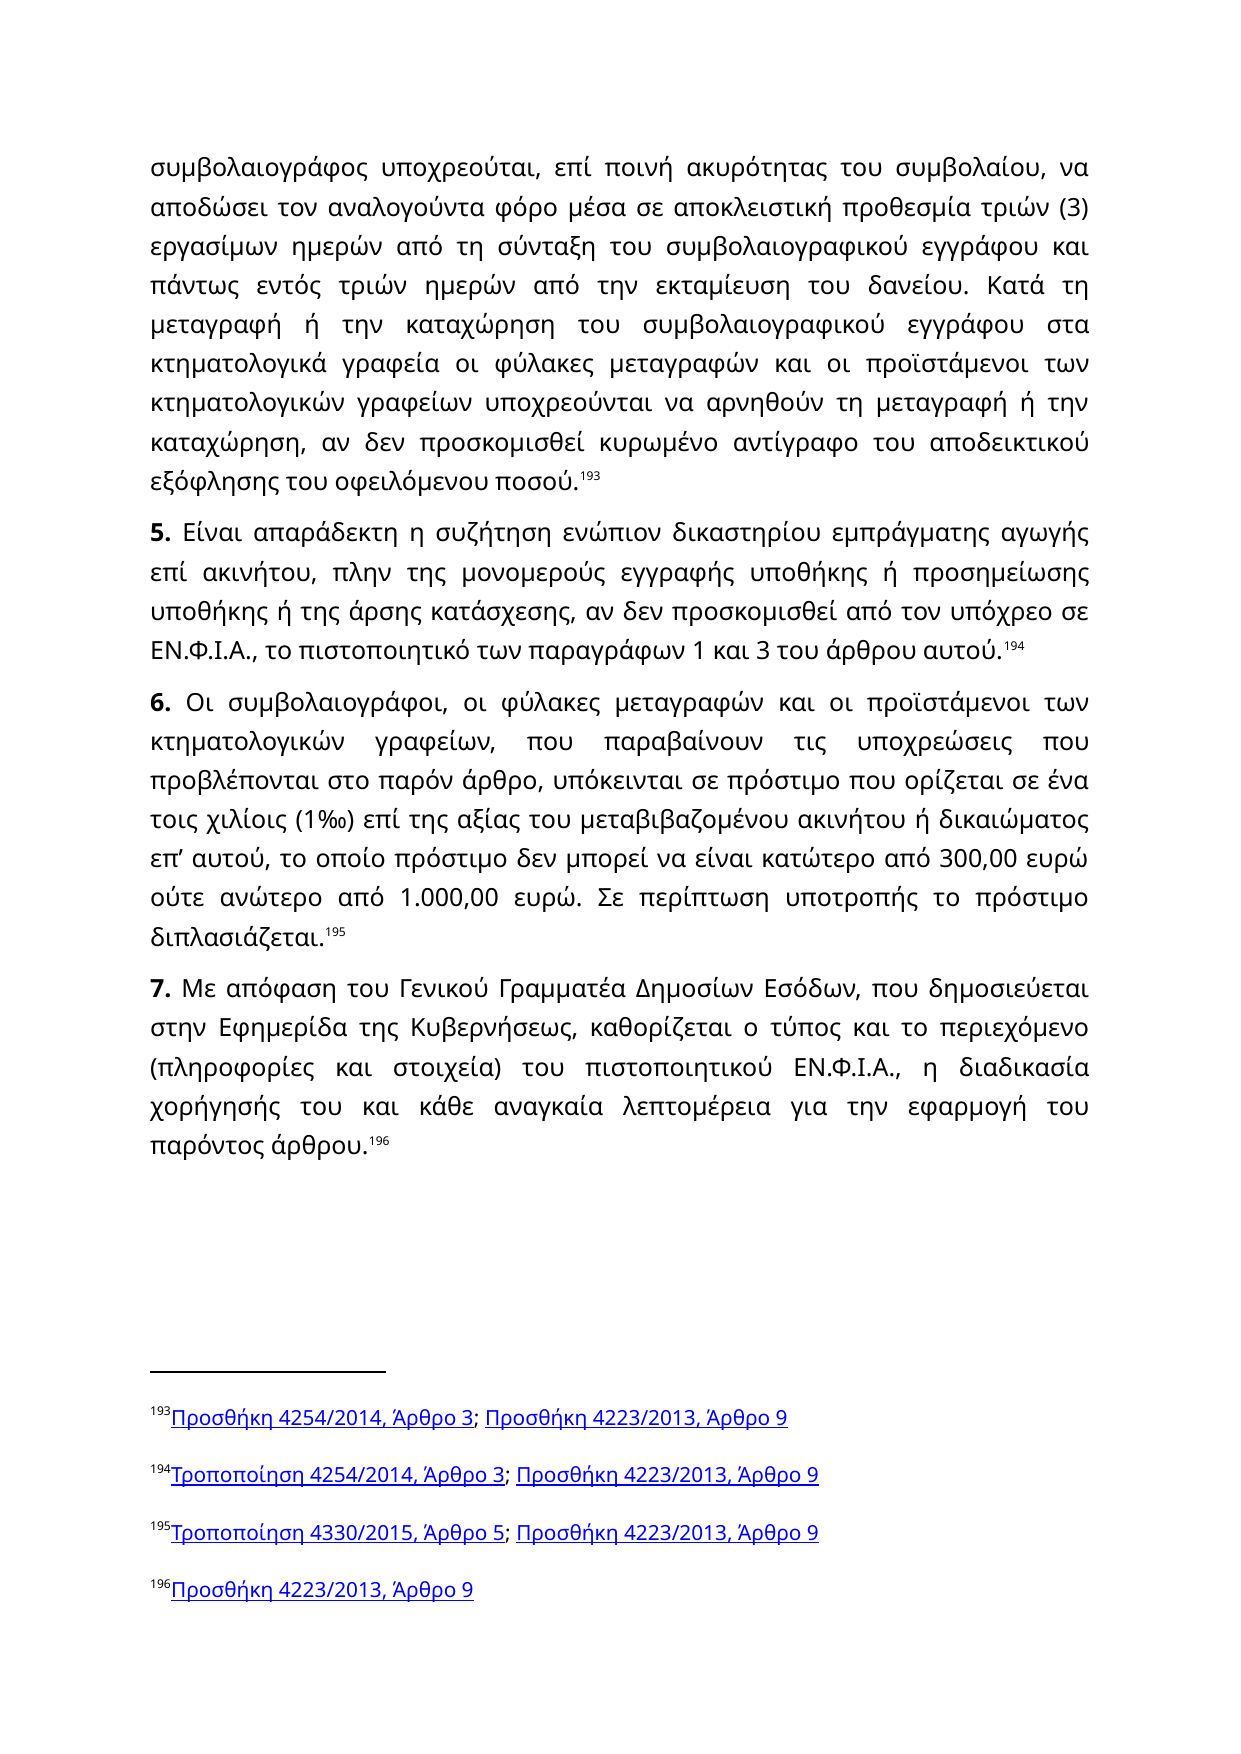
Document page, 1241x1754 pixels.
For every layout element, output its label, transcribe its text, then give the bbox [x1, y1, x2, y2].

text 7. Με απόφαση του Γενικού Γραμματέα Δημοσίων Εσόδων, που δημοσιεύεται στην Εφημερίδα της Κυβερνήσεως, καθορίζεται ο τύπος και το περιεχόμενο (πληροφορίες και στοιχεία) του πιστοποιητικού ΕΝ.Φ.Ι.Α., η διαδικασία χορήγησής του και κάθε αναγκαία λεπτομέρεια για την εφαρμογή του παρόντος άρθρου. [150, 971, 1090, 1162]
text Τροποποίηση 4254/2014, Άρθρο 3; Προσθήκη 4223/2013, Άρθρο 9 [150, 1460, 1090, 1489]
text 6. Οι συμβολαιογράφοι, οι φύλακες μεταγραφών και οι προϊστάμενοι των κτηματολογικών γραφείων, που παραβαίνουν τις υποχρεώσεις που προβλέπονται στο παρόν άρθρο, υπόκεινται σε πρόστιμο που ορίζεται σε ένα τοις χιλίοις (1‰) επί της αξίας του μεταβιβαζομένου ακινήτου ή δικαιώματος επ’ αυτού, το οποίο πρόστιμο δεν μπορεί να είναι κατώτερο από 300,00 ευρώ ούτε ανώτερο από 1.000,00 ευρώ. Σε περίπτωση υποτροπής το πρόστιμο διπλασιάζεται. [150, 684, 1090, 953]
text συμβολαιογράφος υποχρεούται, επί ποινή ακυρότητας του συμβολαίου, να αποδώσει τον αναλογούντα φόρο μέσα σε αποκλειστική προθεσμία τριών (3) εργασίμων ημερών από τη σύνταξη του συμβολαιογραφικού εγγράφου και πάντως εντός τριών ημερών από την εκταμίευση του δανείου. Κατά τη μεταγραφή ή την καταχώρηση του συμβολαιογραφικού εγγράφου στα κτηματολογικά γραφεία οι φύλακες μεταγραφών και οι προϊστάμενοι των κτηματολογικών γραφείων υποχρεούνται να αρνηθούν τη μεταγραφή ή την καταχώρηση, αν δεν προσκομισθεί κυρωμένο αντίγραφο του αποδεικτικού εξόφλησης του οφειλόμενου ποσού. [150, 150, 1090, 497]
text Προσθήκη 4223/2013, Άρθρο 9 [150, 1576, 1090, 1604]
text Προσθήκη 4254/2014, Άρθρο 3; Προσθήκη 4223/2013, Άρθρο 9 [150, 1403, 1090, 1431]
text Τροποποίηση 4330/2015, Άρθρο 5; Προσθήκη 4223/2013, Άρθρο 9 [150, 1518, 1090, 1546]
text 5. Είναι απαράδεκτη η συζήτηση ενώπιον δικαστηρίου εμπράγματης αγωγής επί ακινήτου, πλην της μονομερούς εγγραφής υποθήκης ή προσημείωσης υποθήκης ή της άρσης κατάσχεσης, αν δεν προσκομισθεί από τον υπόχρεο σε ΕΝ.Φ.Ι.Α., το πιστοποιητικό των παραγράφων 1 και 3 του άρθρου αυτού. [150, 515, 1090, 667]
